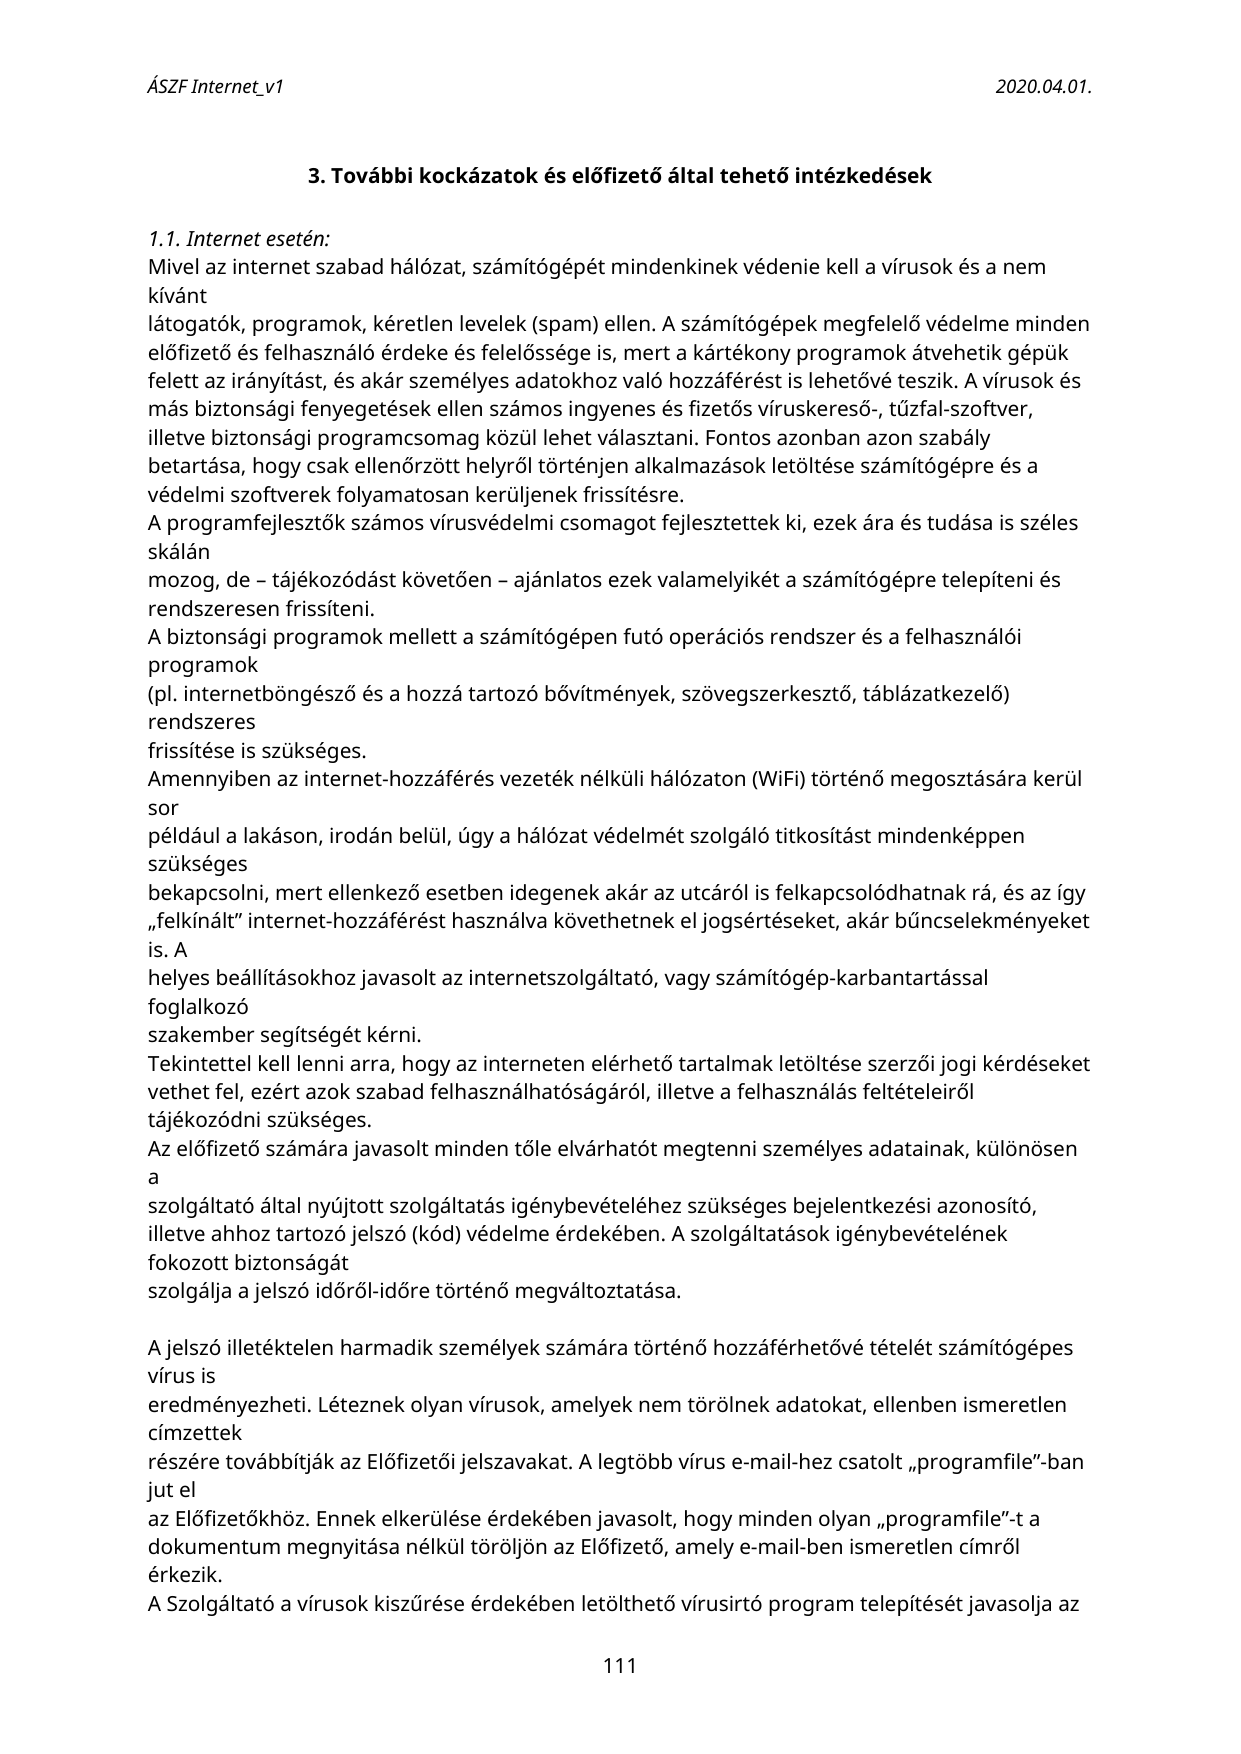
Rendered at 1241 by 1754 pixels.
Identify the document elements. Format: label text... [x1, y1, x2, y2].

subtitle 3. További kockázatok és előfizető által tehető intézkedések [148, 161, 1092, 189]
text szolgálja a jelszó időről-időre történő megváltoztatása. [148, 1276, 1092, 1304]
text szolgáltató által nyújtott szolgáltatás igénybevételéhez szükséges bejelentkezési azonosító, illetve ahhoz tartozó jelszó (kód) védelme érdekében. A szolgáltatások igénybevételének fokozott biztonságát [148, 1191, 1092, 1276]
text A Szolgáltató a vírusok kiszűrése érdekében letölthető vírusirtó program telepítését javasolja az [148, 1589, 1092, 1617]
text 1.1. Internet esetén: [148, 224, 1092, 252]
text mozog, de – tájékozódást követően – ajánlatos ezek valamelyikét a számítógépre telepíteni és [148, 565, 1092, 594]
text A biztonsági programok mellett a számítógépen futó operációs rendszer és a felhasználói programok [148, 622, 1092, 679]
text részére továbbítják az Előfizetői jelszavakat. A legtöbb vírus e-mail-hez csatolt „programfile”-ban jut el [148, 1447, 1092, 1504]
text előfizető és felhasználó érdeke és felelőssége is, mert a kártékony programok átvehetik gépük felett az irányítást, és akár személyes adatokhoz való hozzáférést is lehetővé teszik. A vírusok és más biztonsági fenyegetések ellen számos ingyenes és fizetős víruskereső-, tűzfal-szoftver, illetve biztonsági programcsomag közül lehet választani. Fontos azonban azon szabály betartása, hogy csak ellenőrzött helyről történjen alkalmazások letöltése számítógépre és a védelmi szoftverek folyamatosan kerüljenek frissítésre. [148, 338, 1092, 508]
text Tekintettel kell lenni arra, hogy az interneten elérhető tartalmak letöltése szerzői jogi kérdéseket vethet fel, ezért azok szabad felhasználhatóságáról, illetve a felhasználás feltételeiről tájékozódni szükséges. [148, 1049, 1092, 1134]
text A jelszó illetéktelen harmadik személyek számára történő hozzáférhetővé tételét számítógépes vírus is [148, 1333, 1092, 1390]
text frissítése is szükséges. [148, 736, 1092, 764]
text A programfejlesztők számos vírusvédelmi csomagot fejlesztettek ki, ezek ára és tudása is széles skálán [148, 508, 1092, 565]
text eredményezheti. Léteznek olyan vírusok, amelyek nem törölnek adatokat, ellenben ismeretlen címzettek [148, 1390, 1092, 1447]
text Az előfizető számára javasolt minden tőle elvárhatót megtenni személyes adatainak, különösen a [148, 1134, 1092, 1191]
text az Előfizetőkhöz. Ennek elkerülése érdekében javasolt, hogy minden olyan „programfile”-t a [148, 1504, 1092, 1532]
text dokumentum megnyitása nélkül töröljön az Előfizető, amely e-mail-ben ismeretlen címről érkezik. [148, 1532, 1092, 1589]
text rendszeresen frissíteni. [148, 594, 1092, 622]
text Amennyiben az internet-hozzáférés vezeték nélküli hálózaton (WiFi) történő megosztására kerül sor [148, 764, 1092, 821]
text „felkínált” internet-hozzáférést használva követhetnek el jogsértéseket, akár bűncselekményeket is. A [148, 906, 1092, 963]
text szakember segítségét kérni. [148, 1020, 1092, 1049]
text például a lakáson, irodán belül, úgy a hálózat védelmét szolgáló titkosítást mindenképpen szükséges [148, 821, 1092, 878]
text (pl. internetböngésző és a hozzá tartozó bővítmények, szövegszerkesztő, táblázatkezelő) rendszeres [148, 679, 1092, 736]
text látogatók, programok, kéretlen levelek (spam) ellen. A számítógépek megfelelő védelme minden [148, 309, 1092, 338]
text Mivel az internet szabad hálózat, számítógépét mindenkinek védenie kell a vírusok és a nem kívánt [148, 252, 1092, 309]
text helyes beállításokhoz javasolt az internetszolgáltató, vagy számítógép-karbantartással foglalkozó [148, 963, 1092, 1020]
text bekapcsolni, mert ellenkező esetben idegenek akár az utcáról is felkapcsolódhatnak rá, és az így [148, 878, 1092, 906]
